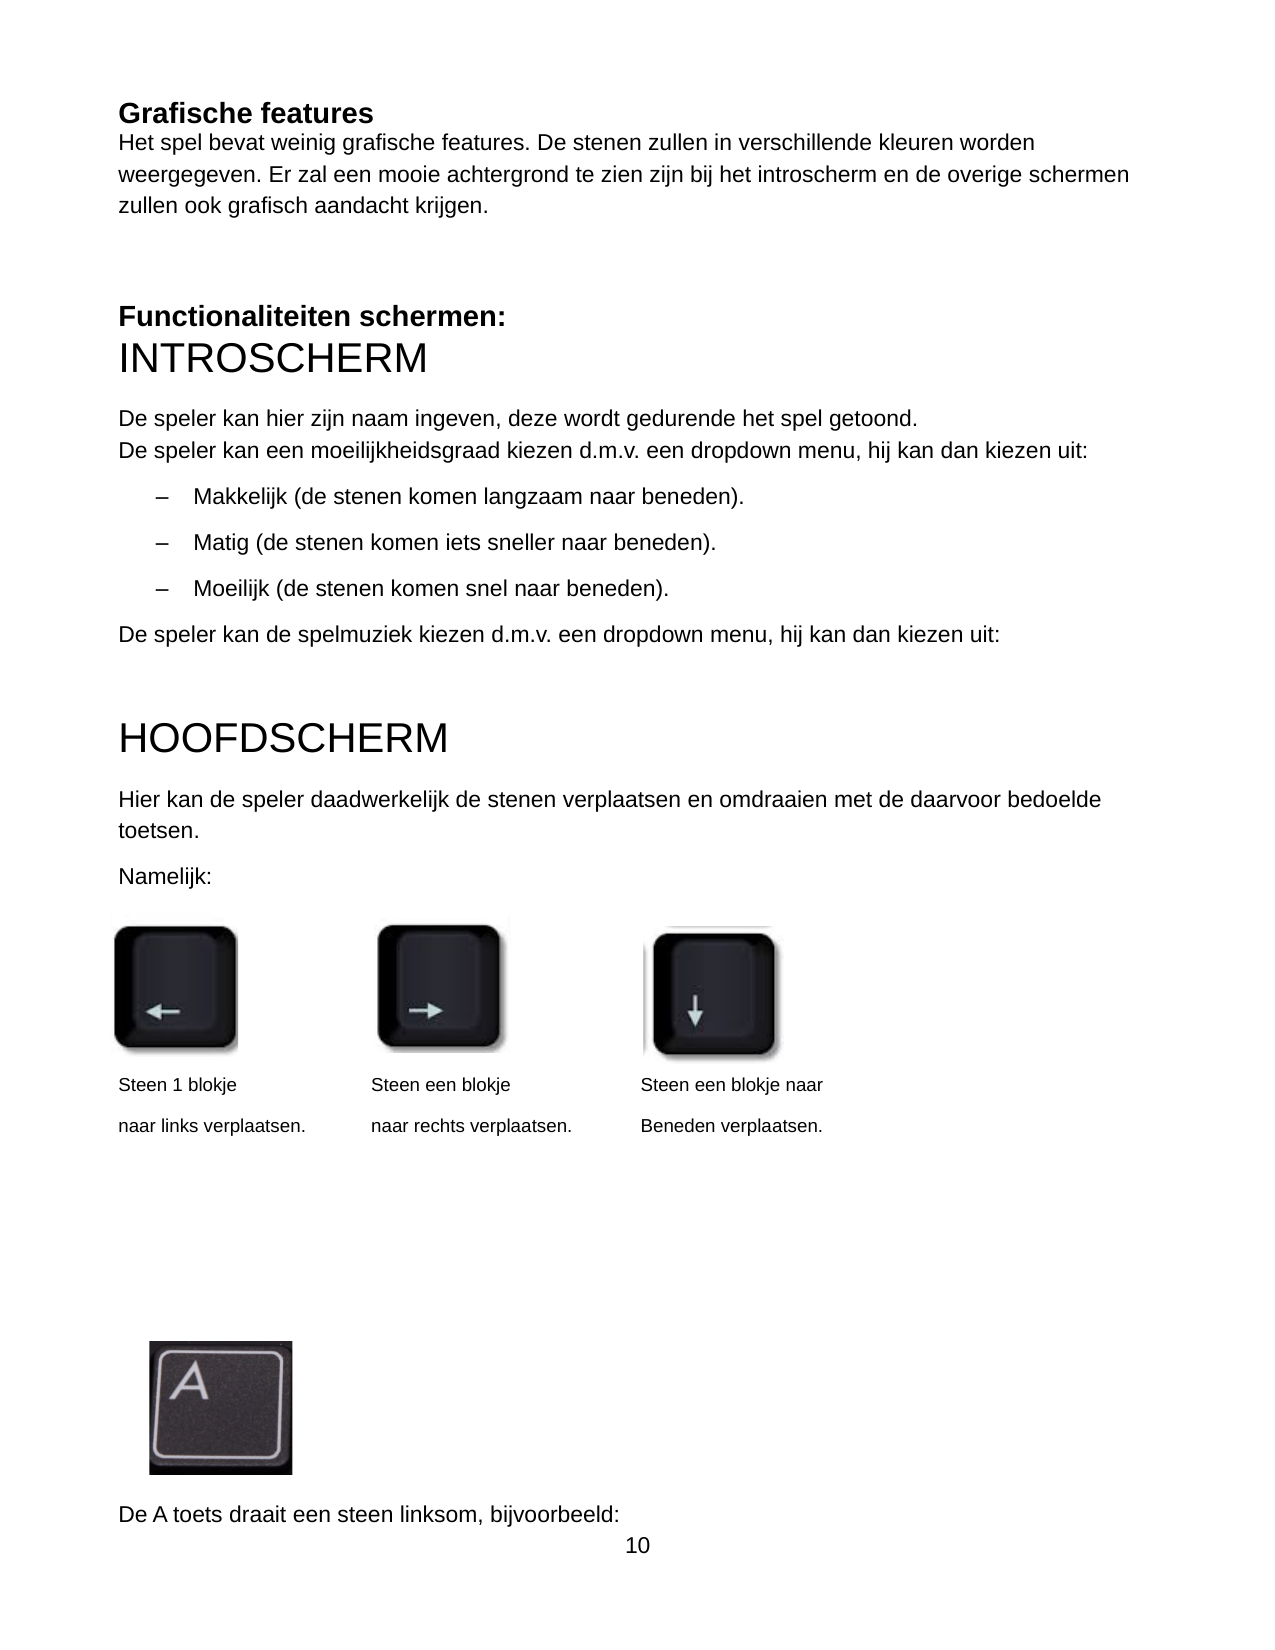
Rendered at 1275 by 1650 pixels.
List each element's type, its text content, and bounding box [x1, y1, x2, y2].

text Namelijk: [118, 863, 1157, 889]
list Matig (de stenen komen iets sneller naar beneden). [156, 529, 1157, 555]
text De speler kan de spelmuziek kiezen d.m.v. een dropdown menu, hij kan dan kiezen uit: [118, 621, 1157, 647]
list Makkelijk (de stenen komen langzaam naar beneden). [156, 483, 1157, 509]
subtitle Grafische features [118, 96, 1157, 129]
text De A toets draait een steen linksom, bijvoorbeeld: [118, 1501, 1157, 1528]
text Steen 1 blokje Steen een blokje Steen een blokje naar [118, 1074, 1157, 1096]
text INTROSCHERM [118, 333, 1157, 381]
list Moeilijk (de stenen komen snel naar beneden). [156, 575, 1157, 601]
text De speler kan hier zijn naam ingeven, deze wordt gedurende het spel getoond. De speler kan een moeilijkheidsgraad kiezen d.m.v. een dropdown menu, hij kan dan kiezen uit: [118, 405, 1157, 463]
text naar links verplaatsen. naar rechts verplaatsen. Beneden verplaatsen. [118, 1114, 1157, 1136]
text Het spel bevat weinig grafische features. De stenen zullen in verschillende kleuren worden weergegeven. Er zal een mooie achtergrond te zien zijn bij het introscherm en de overige schermen zullen ook grafisch aandacht krijgen. [118, 129, 1157, 219]
text Hier kan de speler daadwerkelijk de stenen verplaatsen en omdraaien met de daarvoor bedoelde toetsen. [118, 786, 1157, 843]
text HOOFDSCHERM [118, 713, 1157, 761]
subtitle Functionaliteiten schermen: [118, 299, 1157, 333]
